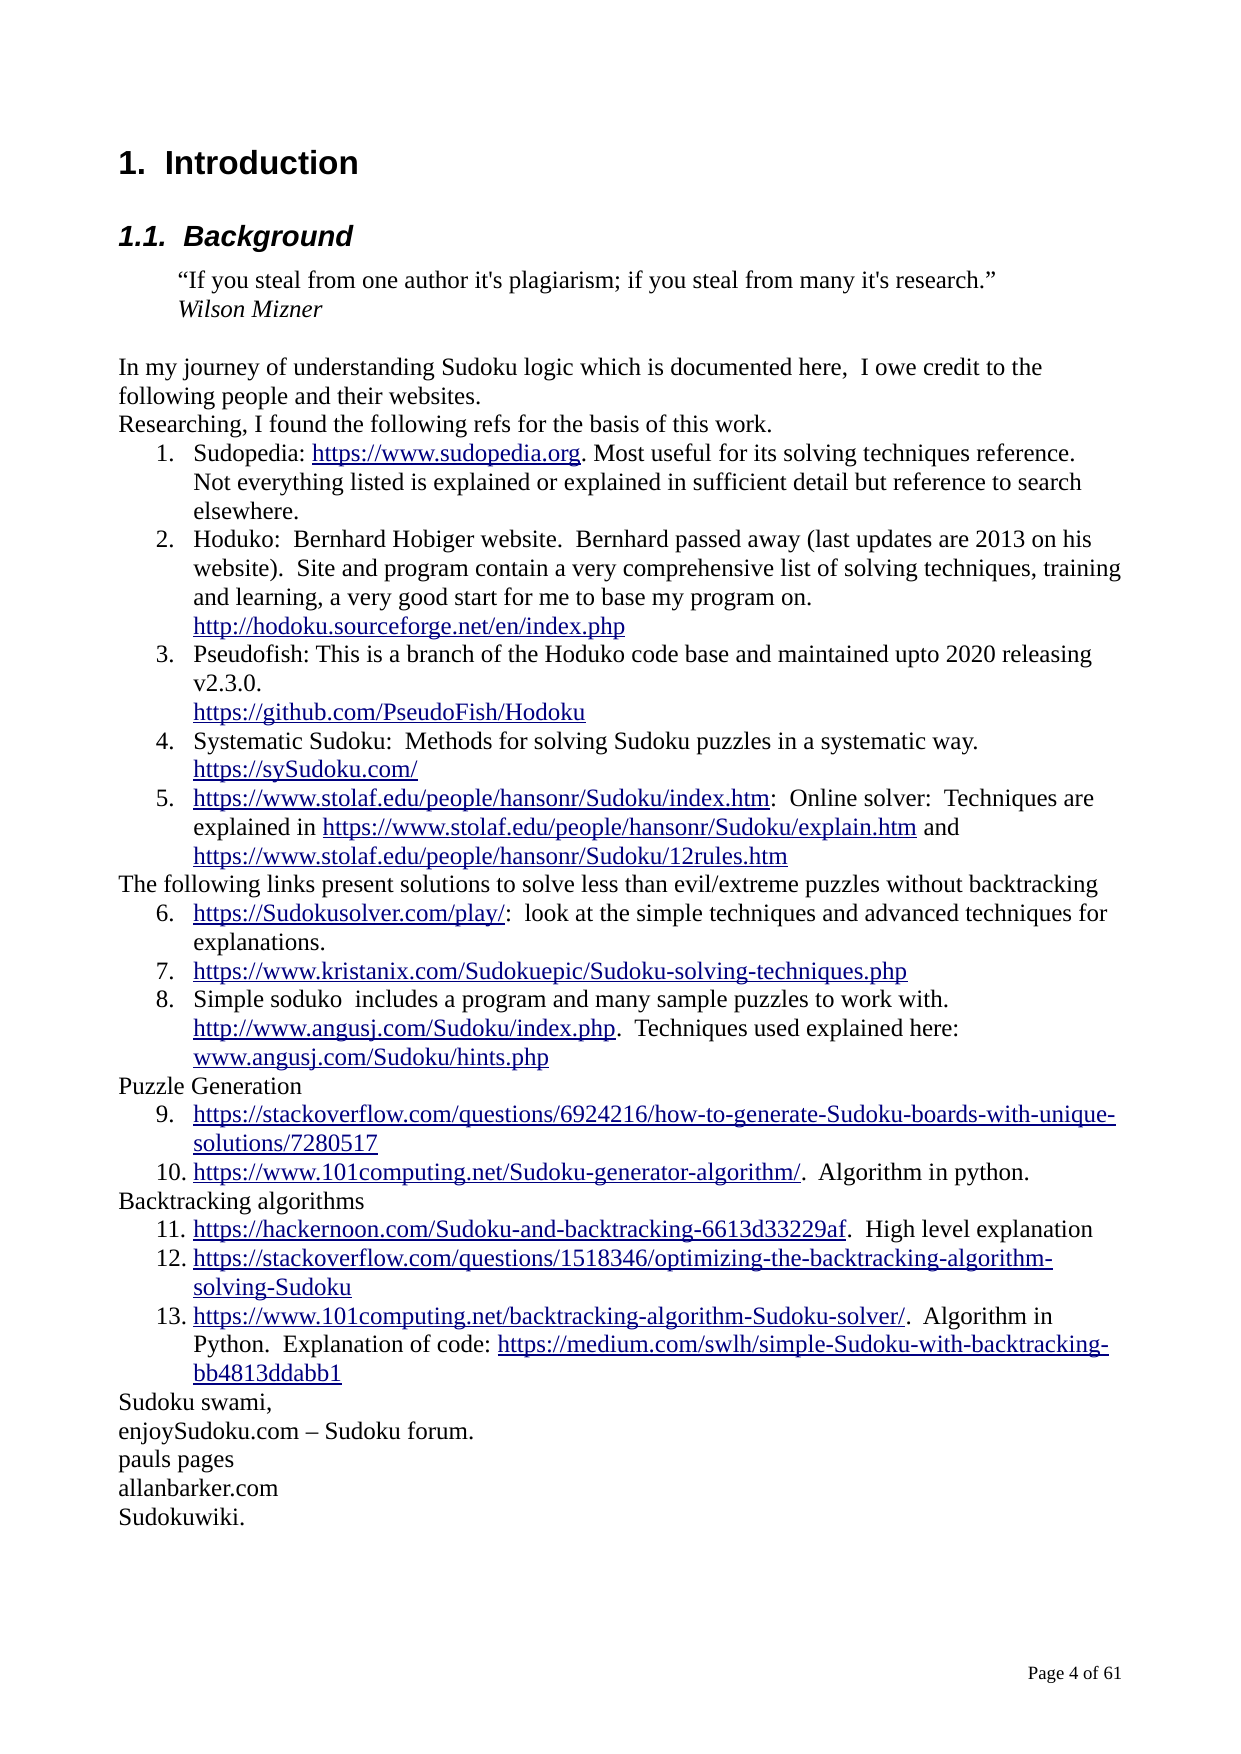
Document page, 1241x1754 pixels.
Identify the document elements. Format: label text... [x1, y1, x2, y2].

text “If you steal from one author it's plagiarism; if you steal from many it's research.” Wilson Mizner [177, 265, 1063, 323]
text pauls pages [118, 1444, 1122, 1473]
list https://hackernoon.com/Sudoku-and-backtracking-6613d33229af. High level explanation [156, 1214, 1122, 1243]
list https://www.101computing.net/Sudoku-generator-algorithm/. Algorithm in python. [156, 1157, 1122, 1186]
list https://stackoverflow.com/questions/1518346/optimizing-the-backtracking-algorithm-solving-Sudoku [156, 1243, 1122, 1301]
list Systematic Sudoku: Methods for solving Sudoku puzzles in a systematic way. https://sySudoku.com/ [156, 726, 1122, 783]
text enjoySudoku.com – Sudoku forum. [118, 1416, 1122, 1444]
list Sudopedia: https://www.sudopedia.org. Most useful for its solving techniques reference. Not everything listed is explained or explained in sufficient detail but reference to search elsewhere. [156, 438, 1122, 524]
text In my journey of understanding Sudoku logic which is documented here, I owe credit to the following people and their websites. [118, 352, 1122, 409]
list Simple soduko includes a program and many sample puzzles to work with. http://www.angusj.com/Sudoku/index.php. Techniques used explained here: www.angusj.com/Sudoku/hints.php [156, 984, 1122, 1071]
text allanbarker.com [118, 1473, 1122, 1502]
subtitle Introduction [118, 143, 1122, 182]
list https://www.stolaf.edu/people/hansonr/Sudoku/index.htm: Online solver: Techniques are explained in https://www.stolaf.edu/people/hansonr/Sudoku/explain.htm and https://www.stolaf.edu/people/hansonr/Sudoku/12rules.htm [156, 783, 1122, 869]
list https://www.101computing.net/backtracking-algorithm-Sudoku-solver/. Algorithm in Python. Explanation of code: https://medium.com/swlh/simple-Sudoku-with-backtracking-bb4813ddabb1 [156, 1301, 1122, 1387]
subtitle Background [118, 219, 1122, 253]
text Researching, I found the following refs for the basis of this work. [118, 409, 1122, 438]
text Sudokuwiki. [118, 1502, 1122, 1531]
text Backtracking algorithms [118, 1186, 1122, 1214]
list https://Sudokusolver.com/play/: look at the simple techniques and advanced techniques for explanations. [156, 898, 1122, 956]
text The following links present solutions to solve less than evil/extreme puzzles without backtracking [118, 869, 1122, 898]
list https://stackoverflow.com/questions/6924216/how-to-generate-Sudoku-boards-with-unique-solutions/7280517 [156, 1099, 1122, 1157]
list Hoduko: Bernhard Hobiger website. Bernhard passed away (last updates are 2013 on his website). Site and program contain a very comprehensive list of solving techniques, training and learning, a very good start for me to base my program on. http://hodoku.sourceforge.net/en/index.php [156, 524, 1122, 639]
list Pseudofish: This is a branch of the Hoduko code base and maintained upto 2020 releasing v2.3.0. https://github.com/PseudoFish/Hodoku [156, 639, 1122, 726]
text Puzzle Generation [118, 1071, 1122, 1099]
list https://www.kristanix.com/Sudokuepic/Sudoku-solving-techniques.php [156, 956, 1122, 984]
text Sudoku swami, [118, 1387, 1122, 1416]
